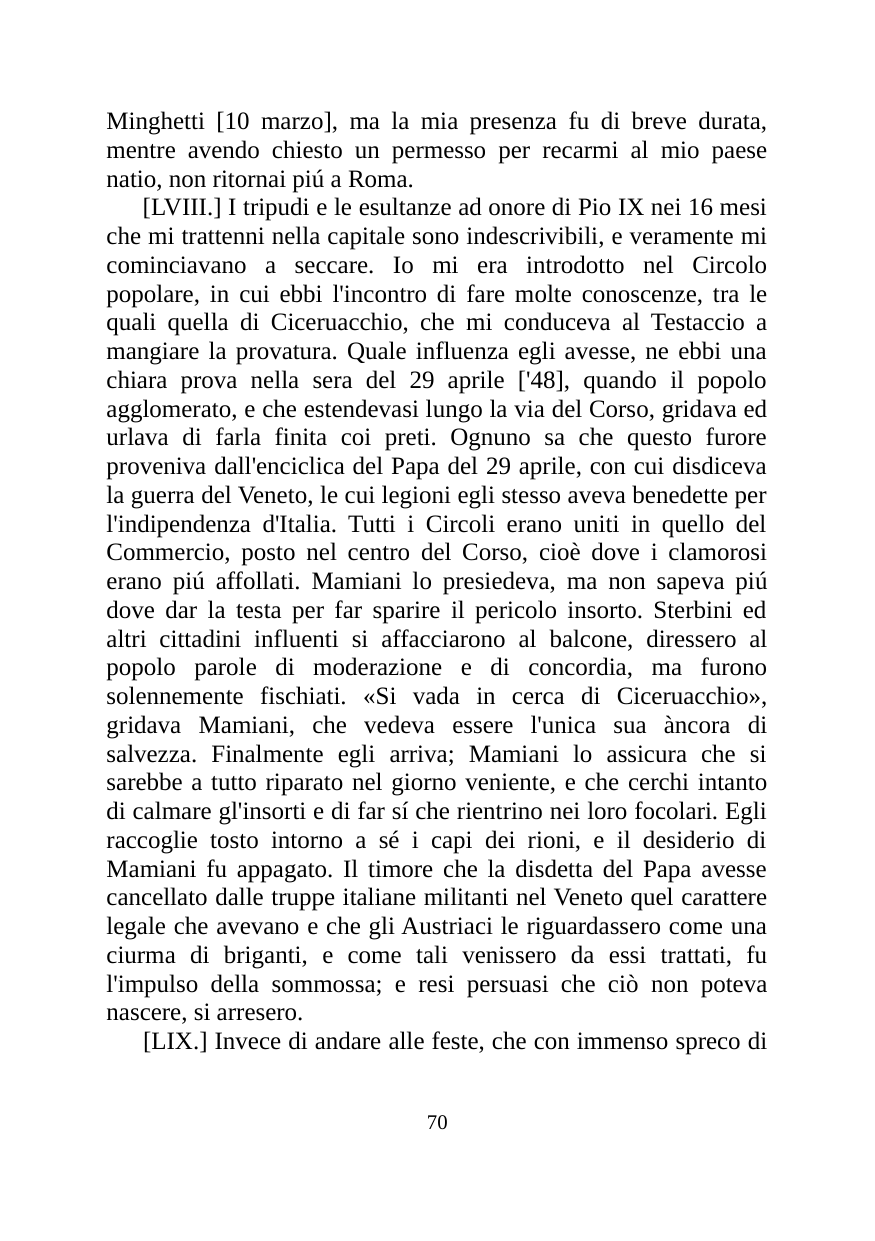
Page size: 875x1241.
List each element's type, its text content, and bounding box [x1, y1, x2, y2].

text [LVIII.] I tripudi e le esultanze ad onore di Pio IX nei 16 mesi che mi trattenni nella capitale sono indescrivibili, e veramente mi cominciavano a seccare. Io mi era introdotto nel Circolo popolare, in cui ebbi l'incontro di fare molte conoscenze, tra le quali quella di Ciceruacchio, che mi conduceva al Testaccio a mangiare la provatura. Quale influenza egli avesse, ne ebbi una chiara prova nella sera del 29 aprile ['48], quando il popolo agglomerato, e che estendevasi lungo la via del Corso, gridava ed urlava di farla finita coi preti. Ognuno sa che questo furore proveniva dall'enciclica del Papa del 29 aprile, con cui disdiceva la guerra del Veneto, le cui legioni egli stesso aveva benedette per l'indipendenza d'Italia. Tutti i Circoli erano uniti in quello del Commercio, posto nel centro del Corso, cioè dove i clamorosi erano piú affollati. Mamiani lo presiedeva, ma non sapeva piú dove dar la testa per far sparire il pericolo insorto. Sterbini ed altri cittadini influenti si affacciarono al balcone, diressero al popolo parole di moderazione e di concordia, ma furono solennemente fischiati. «Si vada in cerca di Ciceruacchio», gridava Mamiani, che vedeva essere l'unica sua àncora di salvezza. Finalmente egli arriva; Mamiani lo assicura che si sarebbe a tutto riparato nel giorno veniente, e che cerchi intanto di calmare gl'insorti e di far sí che rientrino nei loro focolari. Egli raccoglie tosto intorno a sé i capi dei rioni, e il desiderio di Mamiani fu appagato. Il timore che la disdetta del Papa avesse cancellato dalle truppe italiane militanti nel Veneto quel carattere legale che avevano e che gli Austriaci le riguardassero come una ciurma di briganti, e come tali venissero da essi trattati, fu l'impulso della sommossa; e resi persuasi che ciò non poteva nascere, si arresero. [106, 192, 768, 1026]
text [LIX.] Invece di andare alle feste, che con immenso spreco di [106, 1026, 768, 1055]
text Minghetti [10 marzo], ma la mia presenza fu di breve durata, mentre avendo chiesto un permesso per recarmi al mio paese natio, non ritornai piú a Roma. [106, 106, 768, 192]
